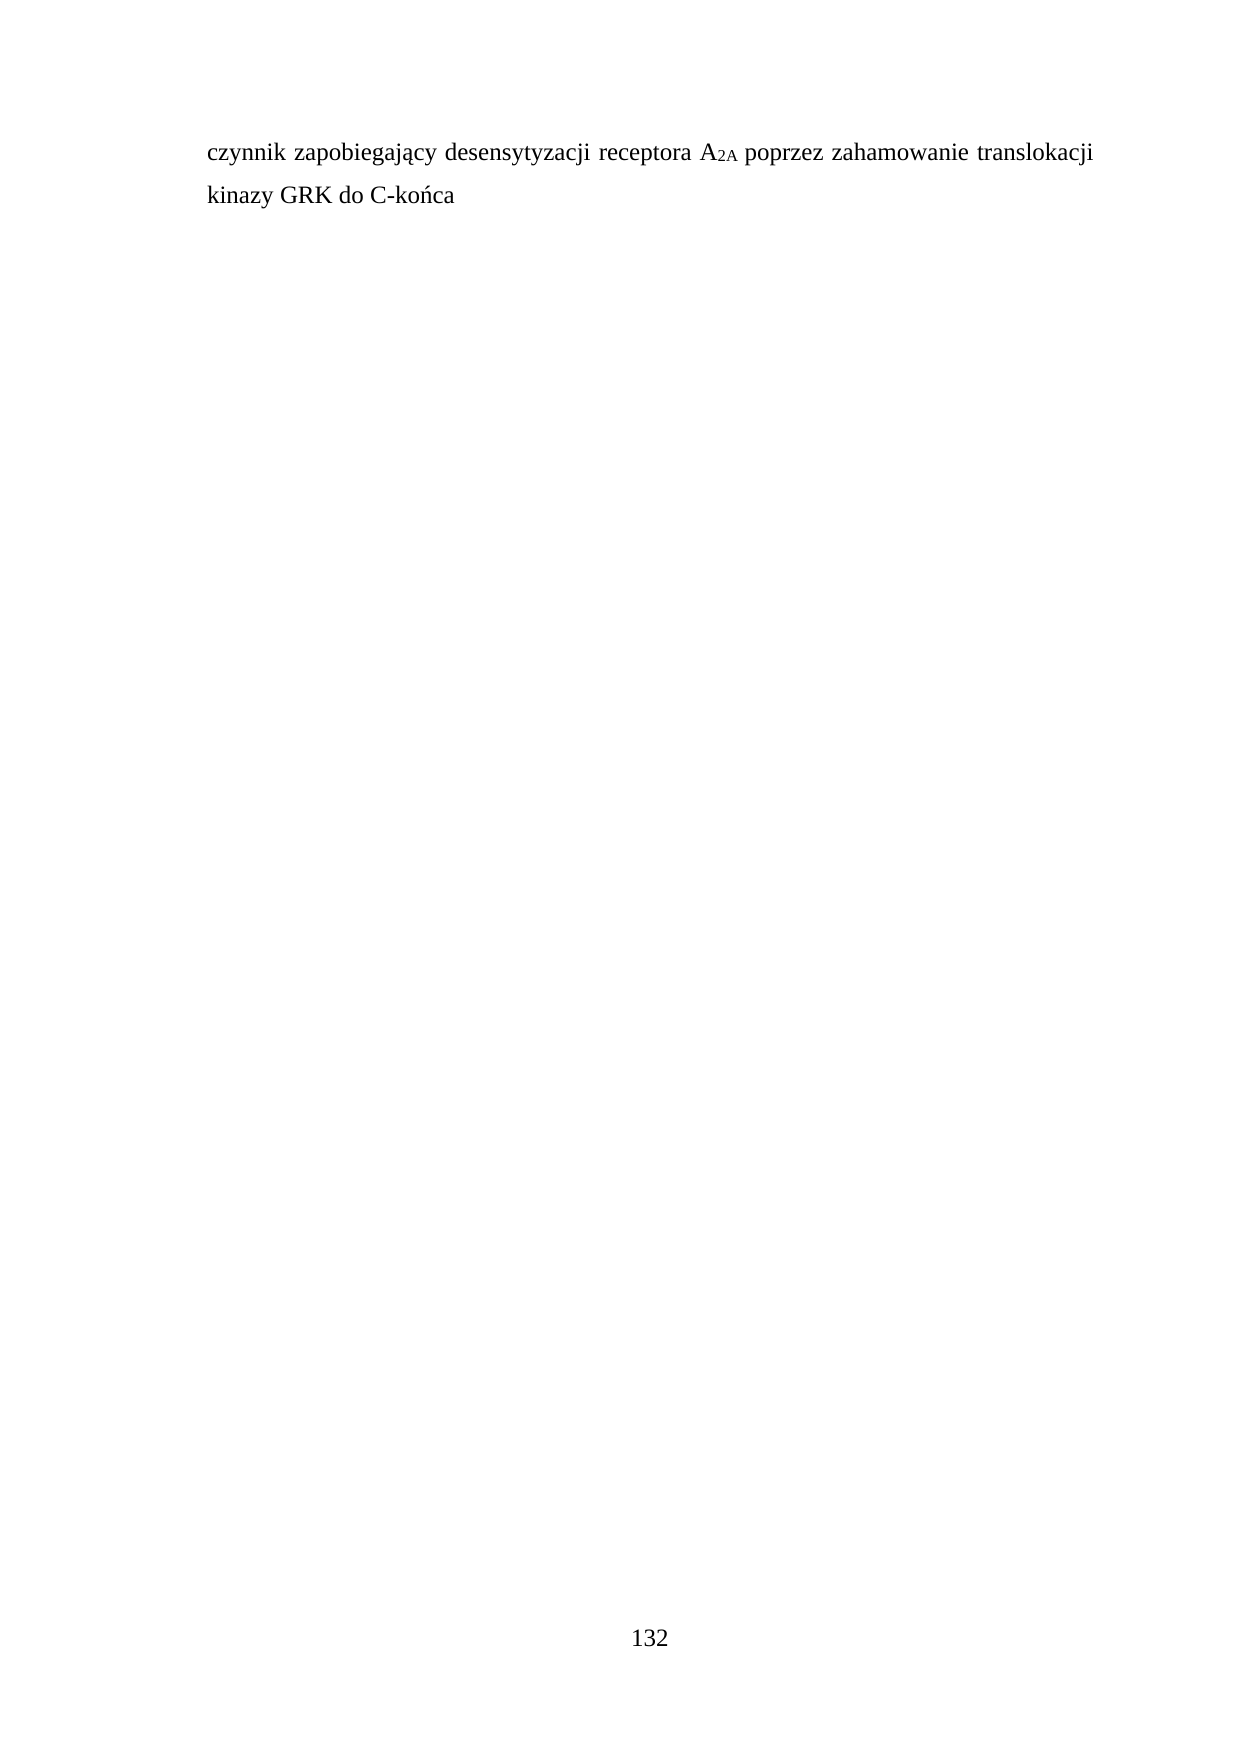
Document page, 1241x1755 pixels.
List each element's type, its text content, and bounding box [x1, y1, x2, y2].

text czynnik zapobiegający desensytyzacji receptora A2A poprzez zahamowanie translokacji kinazy GRK do C-końca [207, 137, 1093, 209]
